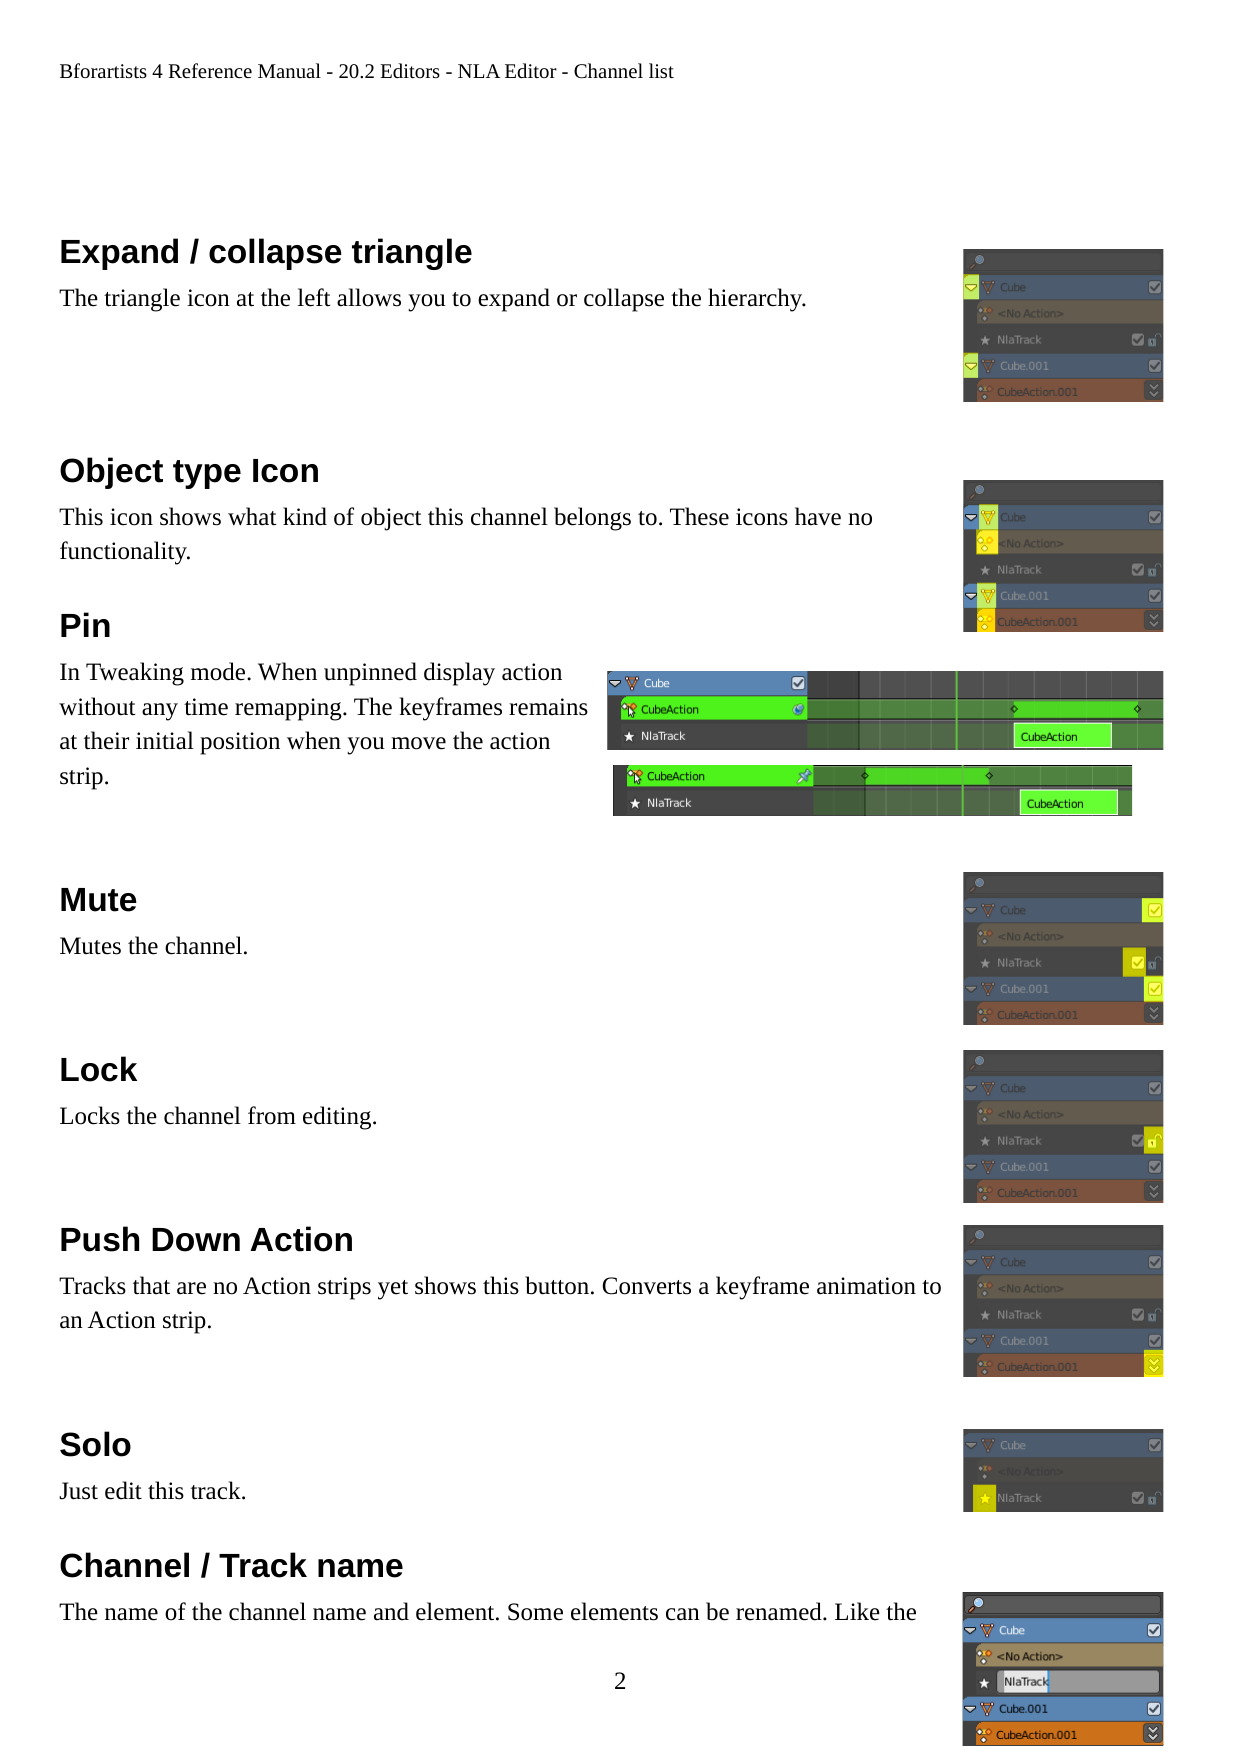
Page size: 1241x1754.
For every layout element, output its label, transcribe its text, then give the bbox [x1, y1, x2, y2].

subtitle Pin [59, 606, 1181, 645]
text In Tweaking mode. When unpinned display action without any time remapping. The keyframes remains at their initial position when you move the action strip. [59, 657, 1181, 789]
picture [962, 1592, 1164, 1746]
subtitle Expand / collapse triangle [59, 232, 1181, 270]
picture [963, 480, 1164, 632]
text [1164, 931, 1181, 960]
picture [963, 1429, 1164, 1512]
text Locks the channel from editing. [59, 1101, 963, 1130]
picture [963, 249, 1164, 402]
picture [963, 1050, 1164, 1203]
text The triangle icon at the left allows you to expand or collapse the hierarchy. [59, 283, 963, 311]
subtitle Push Down Action [59, 1220, 1181, 1259]
subtitle [1164, 1050, 1181, 1088]
text Tracks that are no Action strips yet shows this button. Converts a keyframe animation to an Action strip. [59, 1271, 963, 1334]
text This icon shows what kind of object this channel belongs to. These icons have no functionality. [59, 502, 963, 565]
subtitle Mute [59, 880, 963, 918]
picture [963, 1225, 1164, 1377]
subtitle Channel / Track name [59, 1546, 1181, 1584]
text Mutes the channel. [59, 931, 963, 960]
text [1164, 1476, 1181, 1504]
picture [613, 765, 1133, 816]
subtitle Object type Icon [59, 451, 1181, 489]
text Just edit this track. [59, 1476, 963, 1504]
text The name of the channel name and element. Some elements can be renamed. Like the [59, 1597, 962, 1626]
picture [963, 872, 1164, 1025]
subtitle [1164, 880, 1181, 918]
subtitle Lock [59, 1050, 963, 1088]
picture [607, 671, 1164, 750]
subtitle Solo [59, 1424, 1181, 1463]
